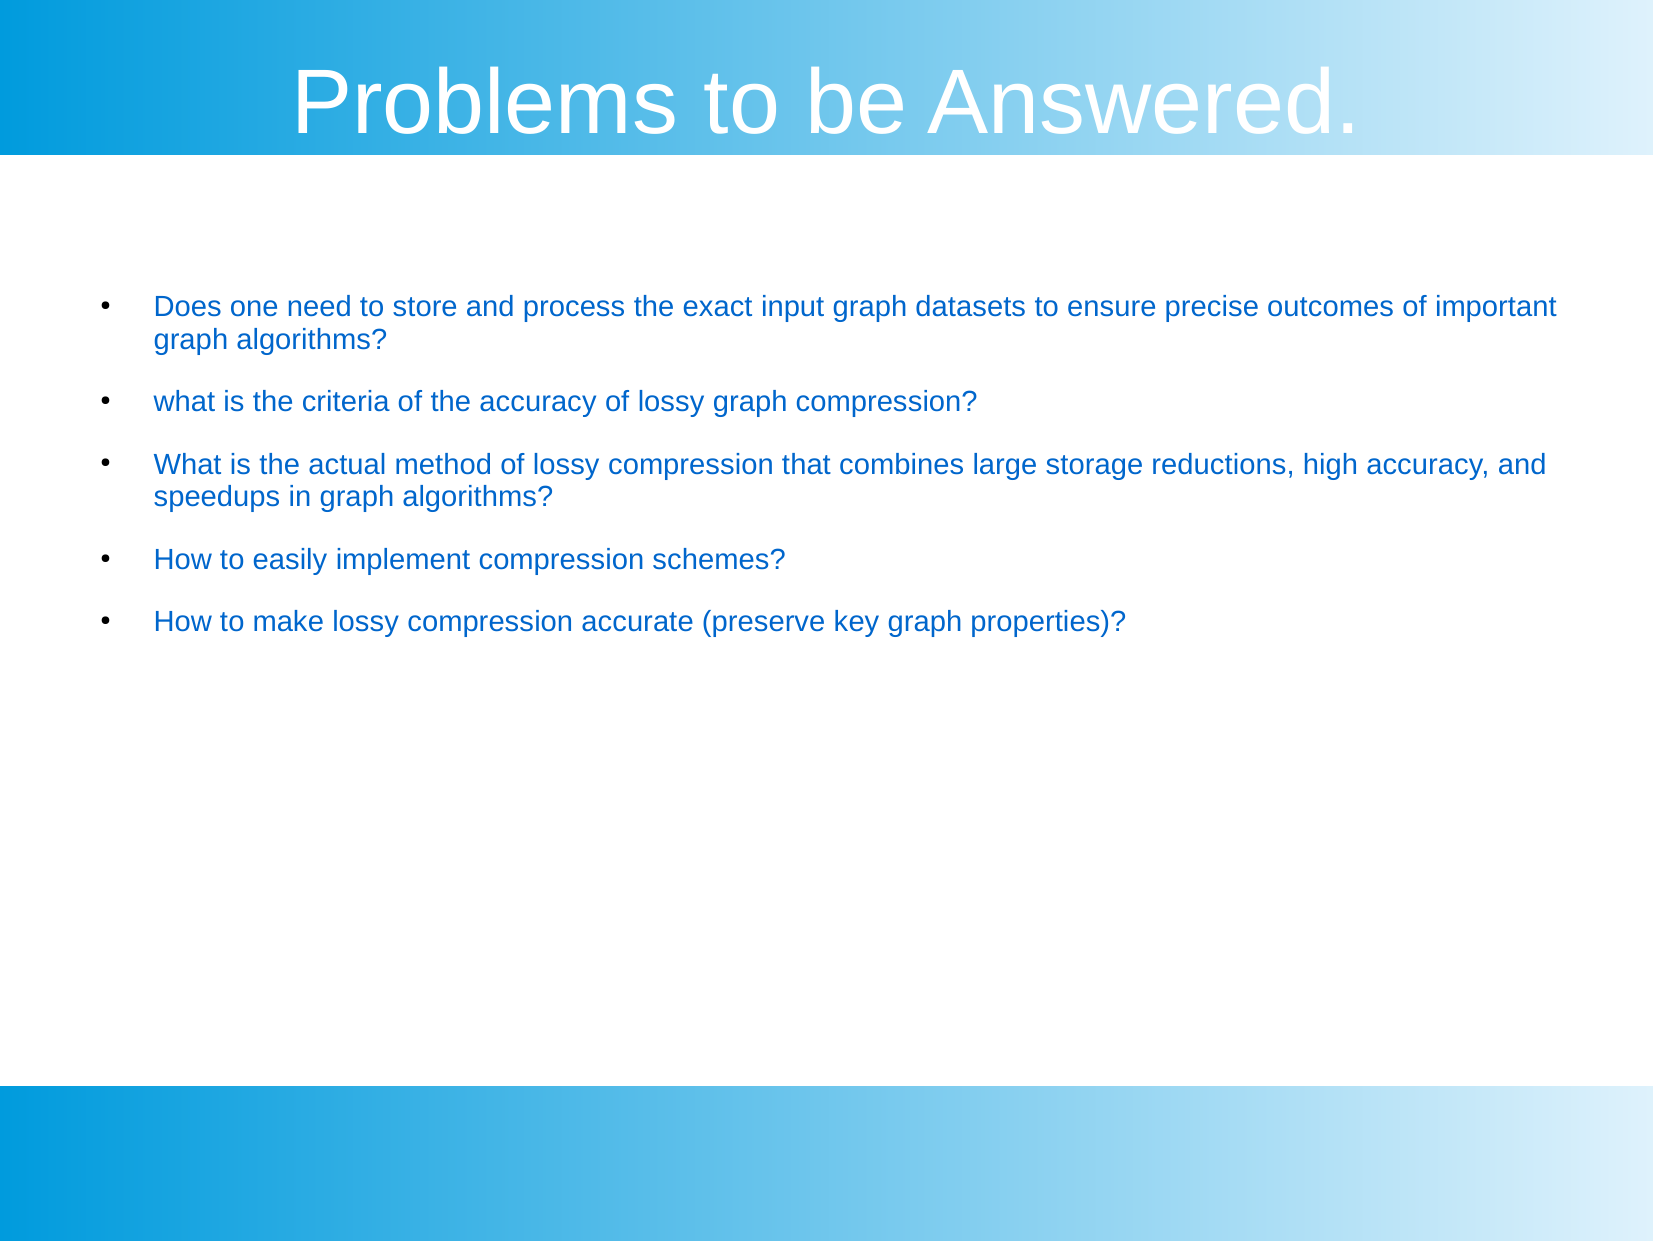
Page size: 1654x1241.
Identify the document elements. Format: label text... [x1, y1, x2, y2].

list Does one need to store and process the exact input graph datasets to ensure precise outcomes of important graph algorithms? what is the criteria of the accuracy of lossy graph compression? What is the actual method of lossy compression that combines large storage reductions, high accuracy, and speedups in graph algorithms? How to easily implement compression schemes? How to make lossy compression accurate (preserve key graph properties)? [82, 290, 1571, 1010]
title Problems to be Answered. [82, 49, 1571, 155]
